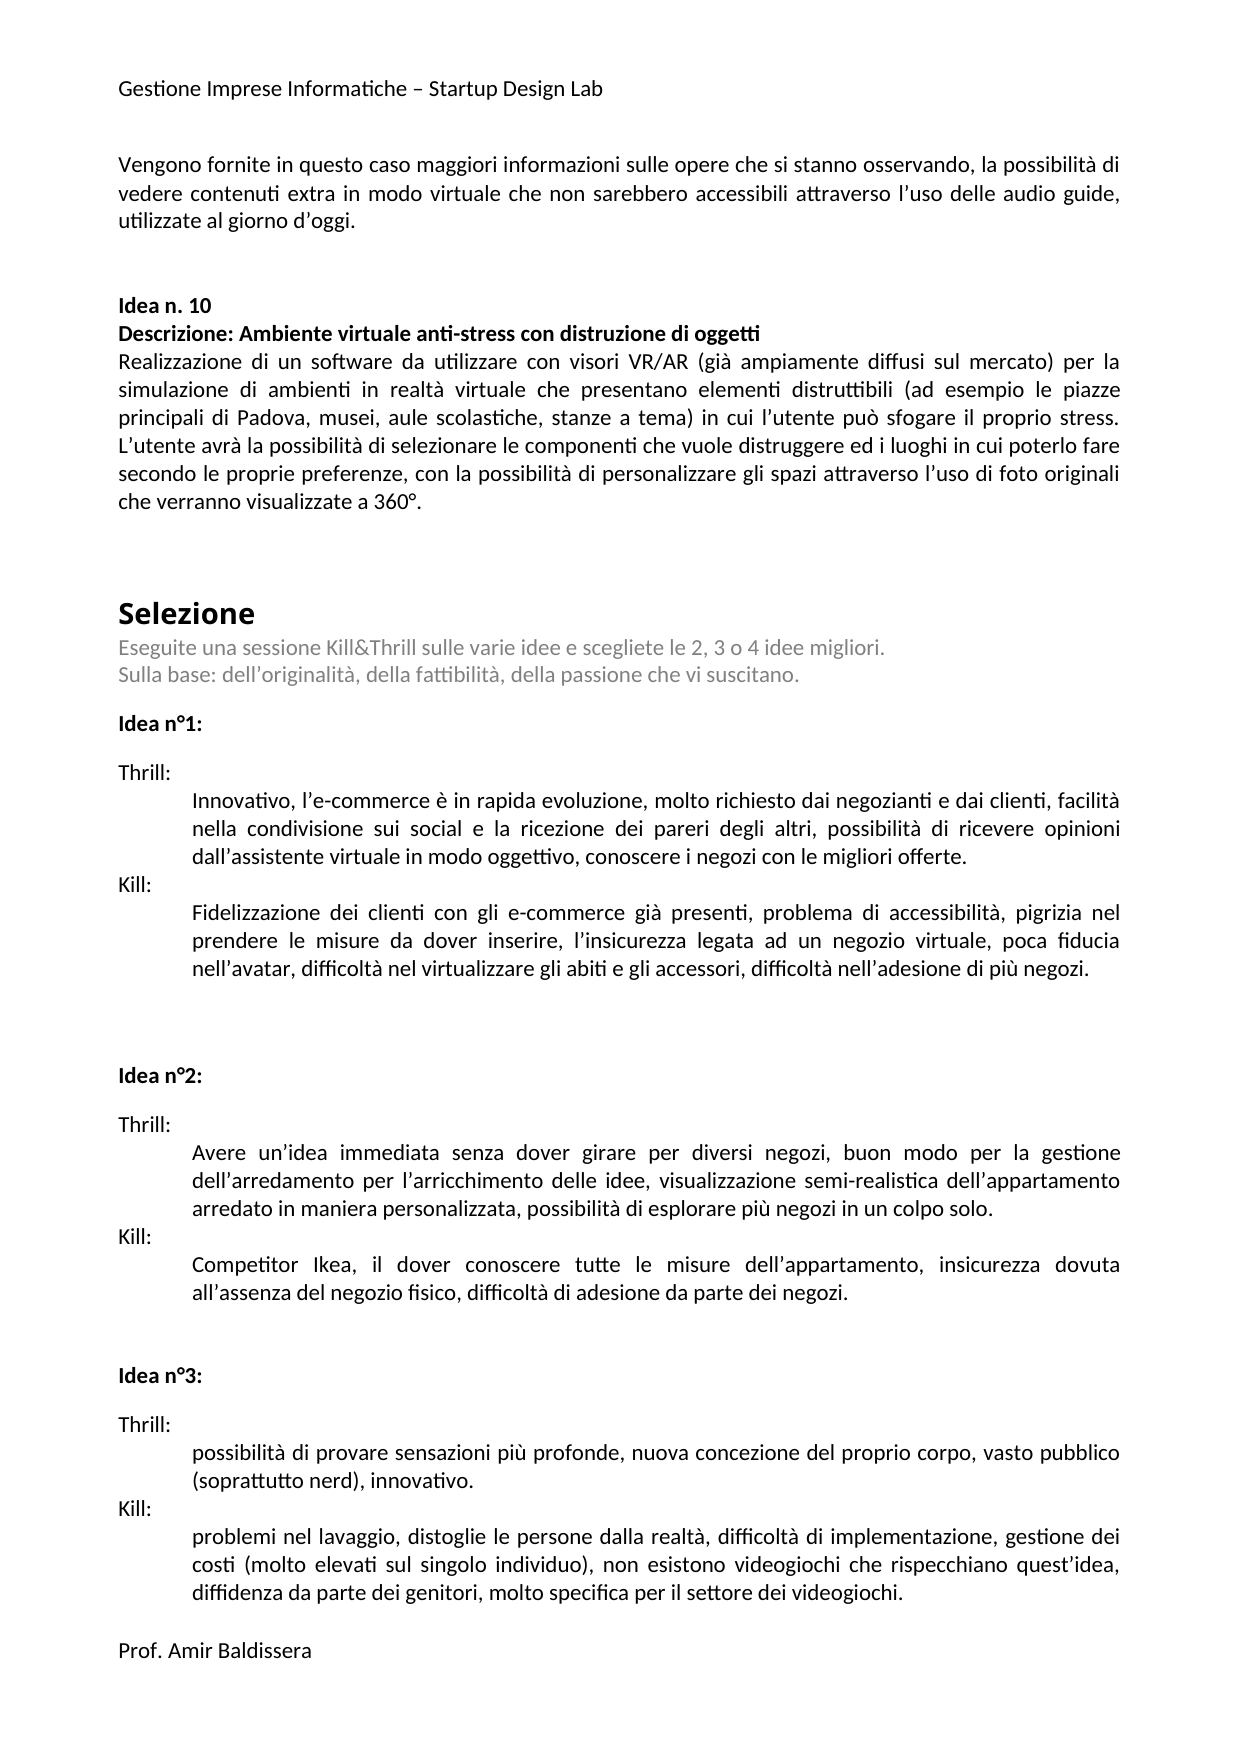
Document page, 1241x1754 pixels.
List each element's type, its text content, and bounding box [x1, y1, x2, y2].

text Innovativo, l’e-commerce è in rapida evoluzione, molto richiesto dai negozianti e dai clienti, facilità nella condivisione sui social e la ricezione dei pareri degli altri, possibilità di ricevere opinioni dall’assistente virtuale in modo oggettivo, conoscere i negozi con le migliori offerte. [192, 786, 1122, 870]
text Kill: [118, 1494, 1122, 1522]
text Fidelizzazione dei clienti con gli e-commerce già presenti, problema di accessibilità, pigrizia nel prendere le misure da dover inserire, l’insicurezza legata ad un negozio virtuale, poca fiducia nell’avatar, difficoltà nel virtualizzare gli abiti e gli accessori, difficoltà nell’adesione di più negozi. [192, 898, 1122, 982]
text Sulla base: dell’originalità, della fattibilità, della passione che vi suscitano. [118, 661, 1122, 689]
text Thrill: [118, 1410, 1122, 1438]
text Competitor Ikea, il dover conoscere tutte le misure dell’appartamento, insicurezza dovuta all’assenza del negozio fisico, difficoltà di adesione da parte dei negozi. [192, 1251, 1122, 1307]
text Descrizione: Ambiente virtuale anti-stress con distruzione di oggetti [118, 319, 1122, 347]
text Avere un’idea immediata senza dover girare per diversi negozi, buon modo per la gestione dell’arredamento per l’arricchimento delle idee, visualizzazione semi-realistica dell’appartamento arredato in maniera personalizzata, possibilità di esplorare più negozi in un colpo solo. [192, 1138, 1122, 1222]
text Eseguite una sessione Kill&Thrill sulle varie idee e scegliete le 2, 3 o 4 idee migliori. [118, 633, 1122, 661]
subtitle Selezione [118, 593, 1122, 633]
text Kill: [118, 1222, 1122, 1251]
text Thrill: [118, 1110, 1122, 1138]
text Kill: [118, 870, 1122, 898]
text Thrill: [118, 758, 1122, 786]
text Realizzazione di un software da utilizzare con visori VR/AR (già ampiamente diffusi sul mercato) per la simulazione di ambienti in realtà virtuale che presentano elementi distruttibili (ad esempio le piazze principali di Padova, musei, aule scolastiche, stanze a tema) in cui l’utente può sfogare il proprio stress. L’utente avrà la possibilità di selezionare le componenti che vuole distruggere ed i luoghi in cui poterlo fare secondo le proprie preferenze, con la possibilità di personalizzare gli spazi attraverso l’uso di foto originali che verranno visualizzate a 360°. [118, 347, 1122, 515]
text Idea n°3: [118, 1361, 1122, 1389]
text possibilità di provare sensazioni più profonde, nuova concezione del proprio corpo, vasto pubblico (soprattutto nerd), innovativo. [192, 1438, 1122, 1494]
text Idea n. 10 [118, 291, 1122, 319]
text Idea n°1: [118, 709, 1122, 737]
text Idea n°2: [118, 1062, 1122, 1089]
text Vengono fornite in questo caso maggiori informazioni sulle opere che si stanno osservando, la possibilità di vedere contenuti extra in modo virtuale che non sarebbero accessibili attraverso l’uso delle audio guide, utilizzate al giorno d’oggi. [118, 151, 1122, 235]
text problemi nel lavaggio, distoglie le persone dalla realtà, difficoltà di implementazione, gestione dei costi (molto elevati sul singolo individuo), non esistono videogiochi che rispecchiano quest’idea, diffidenza da parte dei genitori, molto specifica per il settore dei videogiochi. [192, 1522, 1122, 1606]
